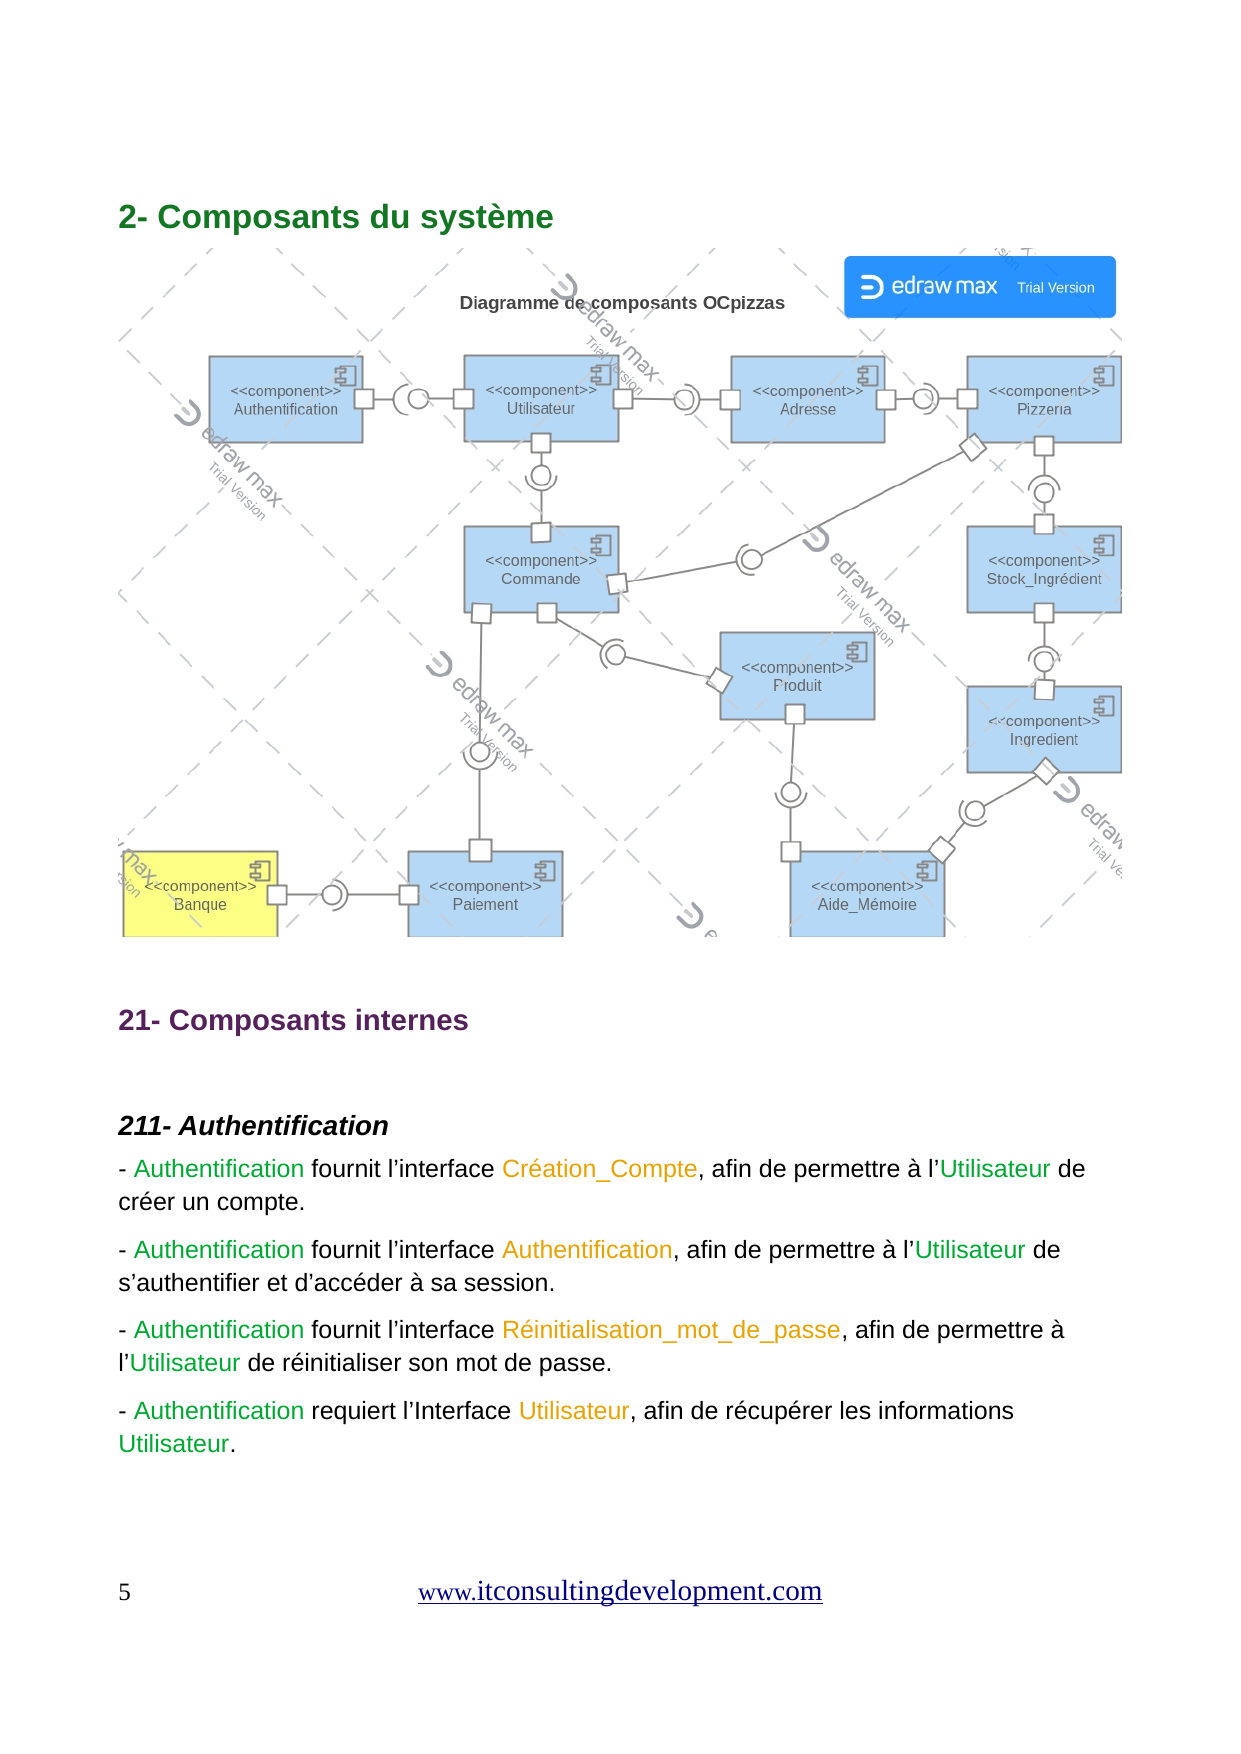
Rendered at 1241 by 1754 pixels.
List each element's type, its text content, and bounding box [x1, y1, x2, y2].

text - Authentification fournit l’interface Authentification, afin de permettre à l’Utilisateur de s’authentifier et d’accéder à sa session. [118, 1234, 1122, 1296]
picture [118, 248, 1123, 937]
subtitle 211- Authentification [118, 1109, 1122, 1141]
text - Authentification fournit l’interface Création_Compte, afin de permettre à l’Utilisateur de créer un compte. [118, 1154, 1122, 1216]
subtitle 2- Composants du système [118, 197, 1122, 236]
text - Authentification fournit l’interface Réinitialisation_mot_de_passe, afin de permettre à l’Utilisateur de réinitialiser son mot de passe. [118, 1315, 1122, 1377]
subtitle 21- Composants internes [118, 1003, 1122, 1037]
text - Authentification requiert l’Interface Utilisateur, afin de récupérer les informations Utilisateur. [118, 1396, 1122, 1458]
